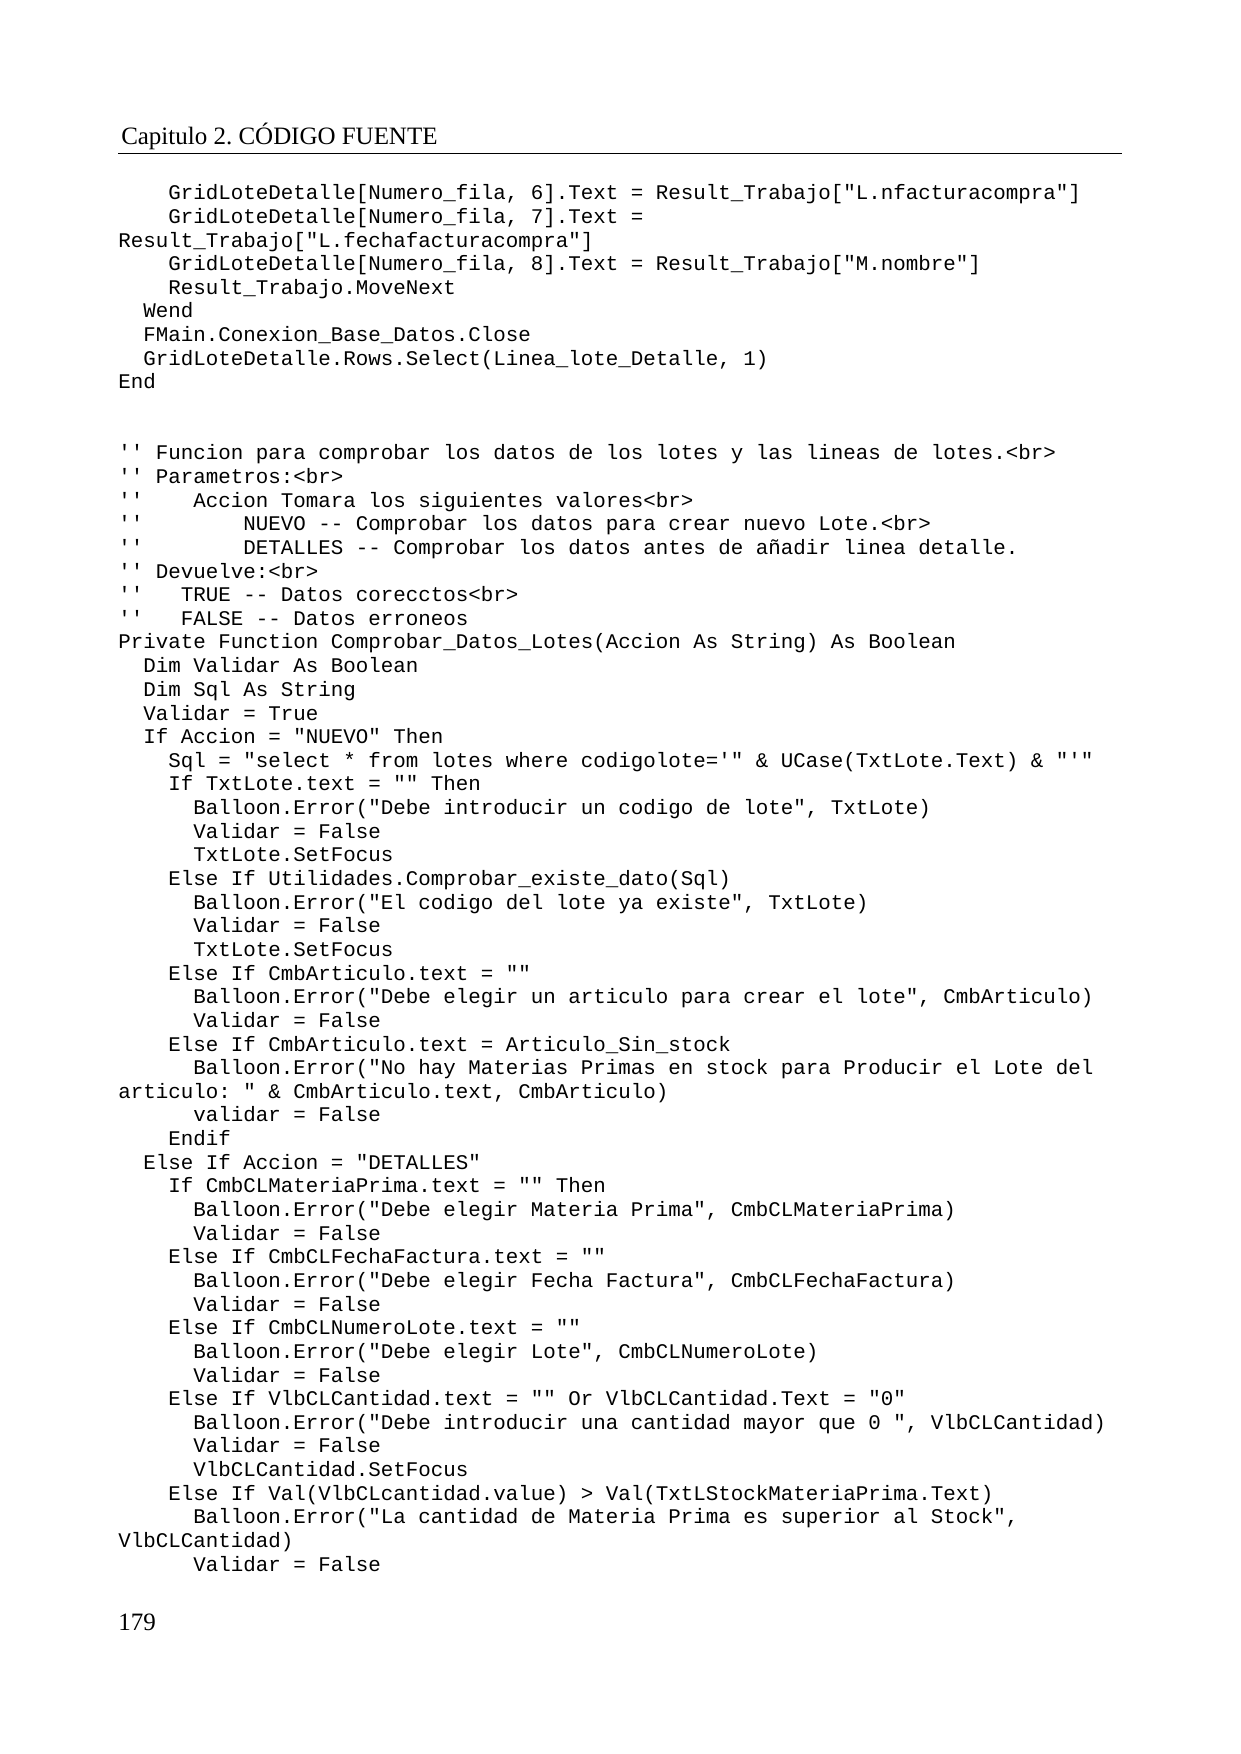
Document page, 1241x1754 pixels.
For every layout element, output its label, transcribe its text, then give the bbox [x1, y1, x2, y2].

text Validar = False [118, 1223, 1122, 1246]
text Validar = False [118, 1010, 1122, 1033]
text Dim Validar As Boolean [118, 655, 1122, 679]
text Validar = False [118, 1436, 1122, 1459]
text If Accion = "NUEVO" Then [118, 726, 1122, 750]
text Else If Val(VlbCLcantidad.value) > Val(TxtLStockMateriaPrima.Text) [118, 1483, 1122, 1506]
text '' Parametros:<br> [118, 466, 1122, 490]
text '' Accion Tomara los siguientes valores<br> [118, 490, 1122, 513]
text Balloon.Error("Debe introducir un codigo de lote", TxtLote) [118, 797, 1122, 821]
text End [118, 371, 1122, 395]
text Else If CmbArticulo.text = Articulo_Sin_stock [118, 1033, 1122, 1057]
text If TxtLote.text = "" Then [118, 773, 1122, 797]
text Balloon.Error("Debe elegir Lote", CmbCLNumeroLote) [118, 1341, 1122, 1364]
text '' NUEVO -- Comprobar los datos para crear nuevo Lote.<br> [118, 513, 1122, 537]
text Balloon.Error("Debe introducir una cantidad mayor que 0 ", VlbCLCantidad) [118, 1412, 1122, 1436]
text GridLoteDetalle[Numero_fila, 7].Text = Result_Trabajo["L.fechafacturacompra"] [118, 206, 1122, 253]
text Else If CmbCLNumeroLote.text = "" [118, 1317, 1122, 1341]
text Balloon.Error("No hay Materias Primas en stock para Producir el Lote del articulo: " & CmbArticulo.text, CmbArticulo) [118, 1057, 1122, 1104]
text Else If Accion = "DETALLES" [118, 1152, 1122, 1175]
text Balloon.Error("La cantidad de Materia Prima es superior al Stock", VlbCLCantidad) [118, 1506, 1122, 1554]
text '' Devuelve:<br> [118, 561, 1122, 584]
text Validar = False [118, 1364, 1122, 1388]
text validar = False [118, 1104, 1122, 1128]
text GridLoteDetalle[Numero_fila, 6].Text = Result_Trabajo["L.nfacturacompra"] [118, 182, 1122, 206]
text Else If CmbCLFechaFactura.text = "" [118, 1246, 1122, 1270]
text If CmbCLMateriaPrima.text = "" Then [118, 1175, 1122, 1199]
text '' FALSE -- Datos erroneos [118, 608, 1122, 632]
text Result_Trabajo.MoveNext [118, 277, 1122, 301]
text Else If CmbArticulo.text = "" [118, 963, 1122, 986]
text Validar = False [118, 1554, 1122, 1577]
text Dim Sql As String [118, 679, 1122, 702]
text Validar = False [118, 821, 1122, 844]
text GridLoteDetalle[Numero_fila, 8].Text = Result_Trabajo["M.nombre"] [118, 253, 1122, 277]
text '' Funcion para comprobar los datos de los lotes y las lineas de lotes.<br> [118, 442, 1122, 466]
text Validar = True [118, 702, 1122, 726]
text Balloon.Error("Debe elegir Materia Prima", CmbCLMateriaPrima) [118, 1199, 1122, 1223]
text GridLoteDetalle.Rows.Select(Linea_lote_Detalle, 1) [118, 348, 1122, 371]
text Else If Utilidades.Comprobar_existe_dato(Sql) [118, 868, 1122, 892]
text '' TRUE -- Datos corecctos<br> [118, 584, 1122, 608]
text Wend [118, 301, 1122, 324]
text FMain.Conexion_Base_Datos.Close [118, 324, 1122, 348]
text Balloon.Error("El codigo del lote ya existe", TxtLote) [118, 892, 1122, 915]
text '' DETALLES -- Comprobar los datos antes de añadir linea detalle. [118, 537, 1122, 561]
text Private Function Comprobar_Datos_Lotes(Accion As String) As Boolean [118, 632, 1122, 655]
text VlbCLCantidad.SetFocus [118, 1459, 1122, 1483]
text Balloon.Error("Debe elegir un articulo para crear el lote", CmbArticulo) [118, 986, 1122, 1010]
text Endif [118, 1128, 1122, 1152]
text Else If VlbCLCantidad.text = "" Or VlbCLCantidad.Text = "0" [118, 1388, 1122, 1412]
text Sql = "select * from lotes where codigolote='" & UCase(TxtLote.Text) & "'" [118, 750, 1122, 773]
text TxtLote.SetFocus [118, 939, 1122, 963]
text TxtLote.SetFocus [118, 844, 1122, 868]
text Validar = False [118, 915, 1122, 939]
text Validar = False [118, 1294, 1122, 1317]
text Balloon.Error("Debe elegir Fecha Factura", CmbCLFechaFactura) [118, 1270, 1122, 1294]
